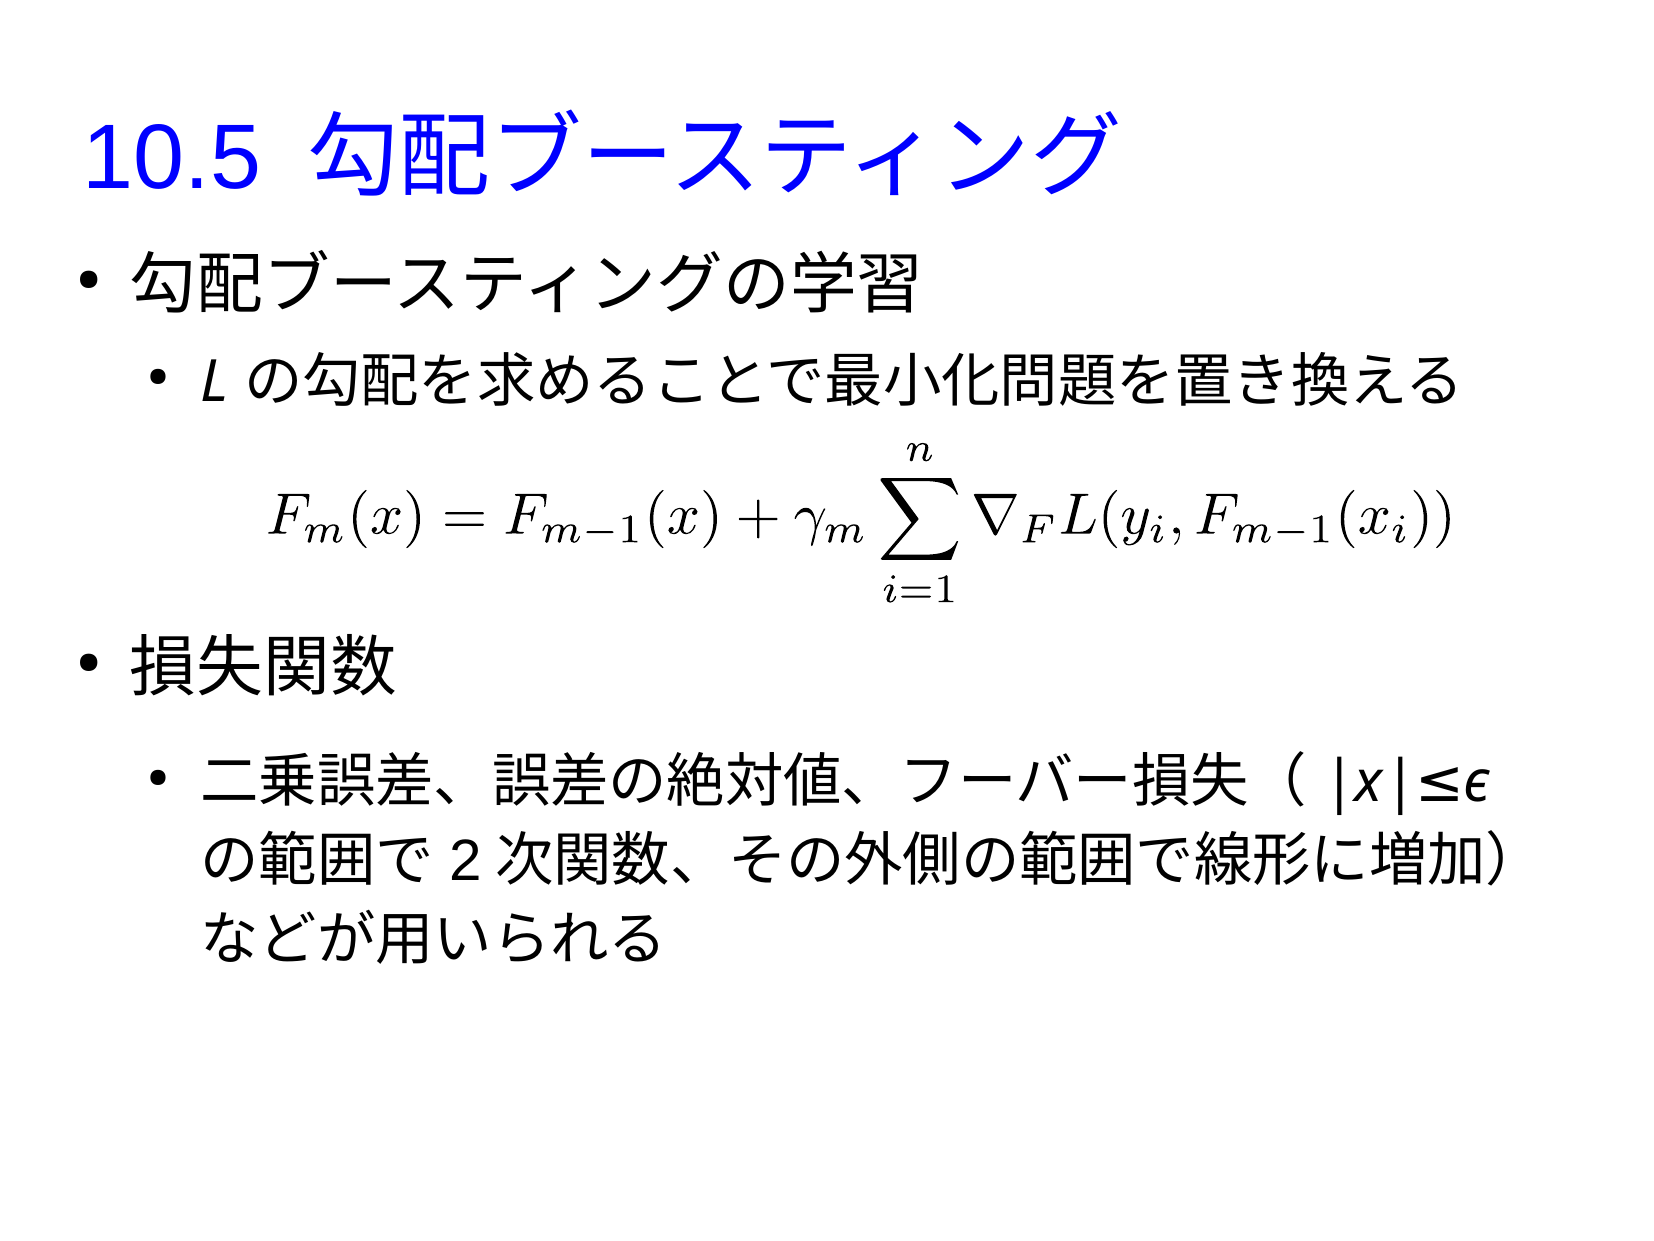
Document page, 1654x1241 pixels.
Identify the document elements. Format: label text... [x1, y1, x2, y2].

list 勾配ブースティングの学習 Lの勾配を求めることで最小化問題を置き換える 損失関数 二乗誤差、誤差の絶対値、フーバー損失（|x|≤ϵ の範囲で2次関数、その外側の範囲で線形に増加）などが用いられる [59, 236, 1548, 1140]
title 10.5 勾配ブースティング [82, 49, 1571, 257]
text_box [265, 442, 1456, 603]
